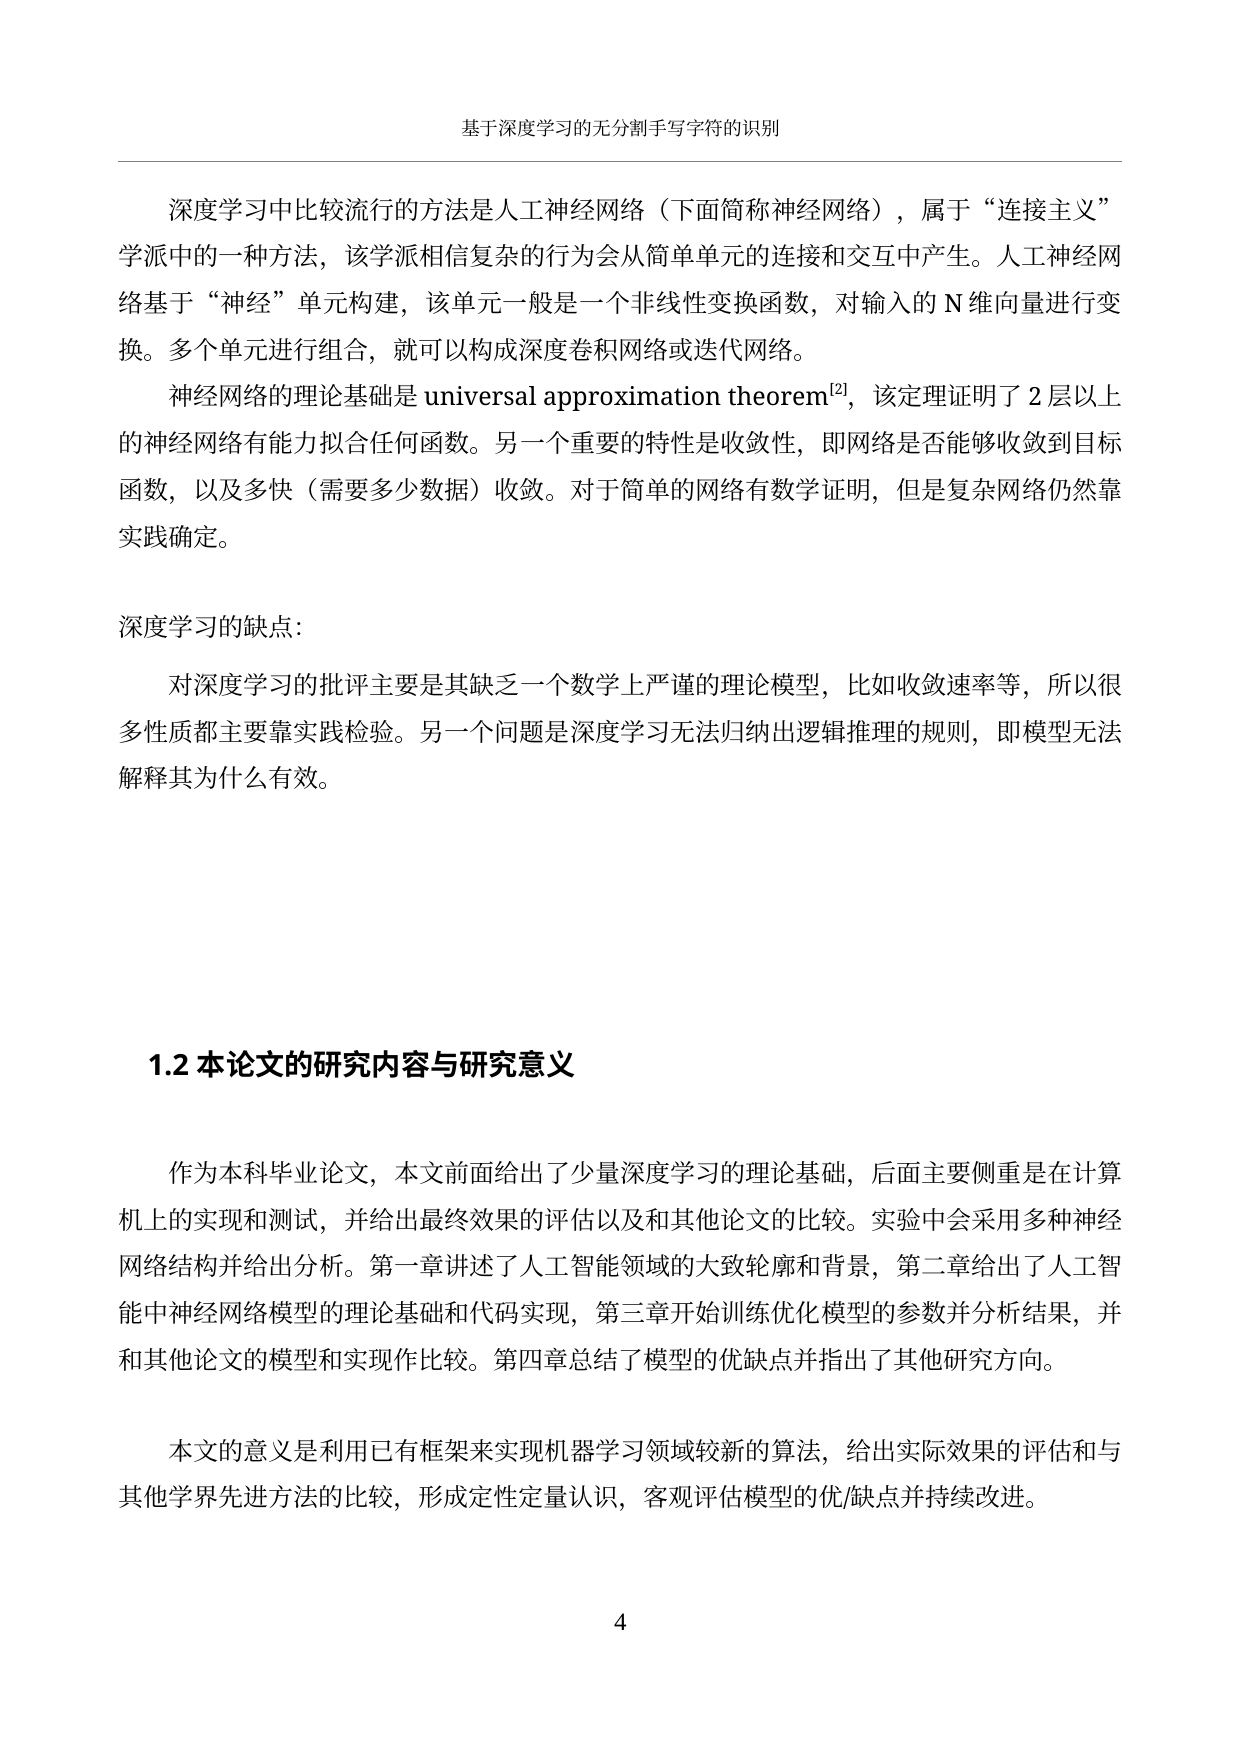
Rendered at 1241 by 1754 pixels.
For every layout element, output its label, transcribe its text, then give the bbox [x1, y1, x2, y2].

text 深度学习中比较流行的方法是人工神经网络（下面简称神经网络），属于“连接主义”学派中的一种方法，该学派相信复杂的行为会从简单单元的连接和交互中产生。人工神经网络基于“神经”单元构建，该单元一般是一个非线性变换函数，对输入的N维向量进行变换。多个单元进行组合，就可以构成深度卷积网络或迭代网络。 [118, 190, 1122, 366]
text 深度学习的缺点： [118, 608, 1122, 644]
subtitle 1.2 本论文的研究内容与研究意义 [118, 1042, 1122, 1084]
text 本文的意义是利用已有框架来实现机器学习领域较新的算法，给出实际效果的评估和与其他学界先进方法的比较，形成定性定量认识，客观评估模型的优/缺点并持续改进。 [118, 1431, 1122, 1514]
text 神经网络的理论基础是universal approximation theorem[2]，该定理证明了2层以上的神经网络有能力拟合任何函数。另一个重要的特性是收敛性，即网络是否能够收敛到目标函数，以及多快（需要多少数据）收敛。对于简单的网络有数学证明，但是复杂网络仍然靠实践确定。 [118, 377, 1122, 553]
text 对深度学习的批评主要是其缺乏一个数学上严谨的理论模型，比如收敛速率等，所以很多性质都主要靠实践检验。另一个问题是深度学习无法归纳出逻辑推理的规则，即模型无法解释其为什么有效。 [118, 666, 1122, 795]
text 作为本科毕业论文，本文前面给出了少量深度学习的理论基础，后面主要侧重是在计算机上的实现和测试，并给出最终效果的评估以及和其他论文的比较。实验中会采用多种神经网络结构并给出分析。第一章讲述了人工智能领域的大致轮廓和背景，第二章给出了人工智能中神经网络模型的理论基础和代码实现，第三章开始训练优化模型的参数并分析结果，并和其他论文的模型和实现作比较。第四章总结了模型的优缺点并指出了其他研究方向。 [118, 1154, 1122, 1376]
